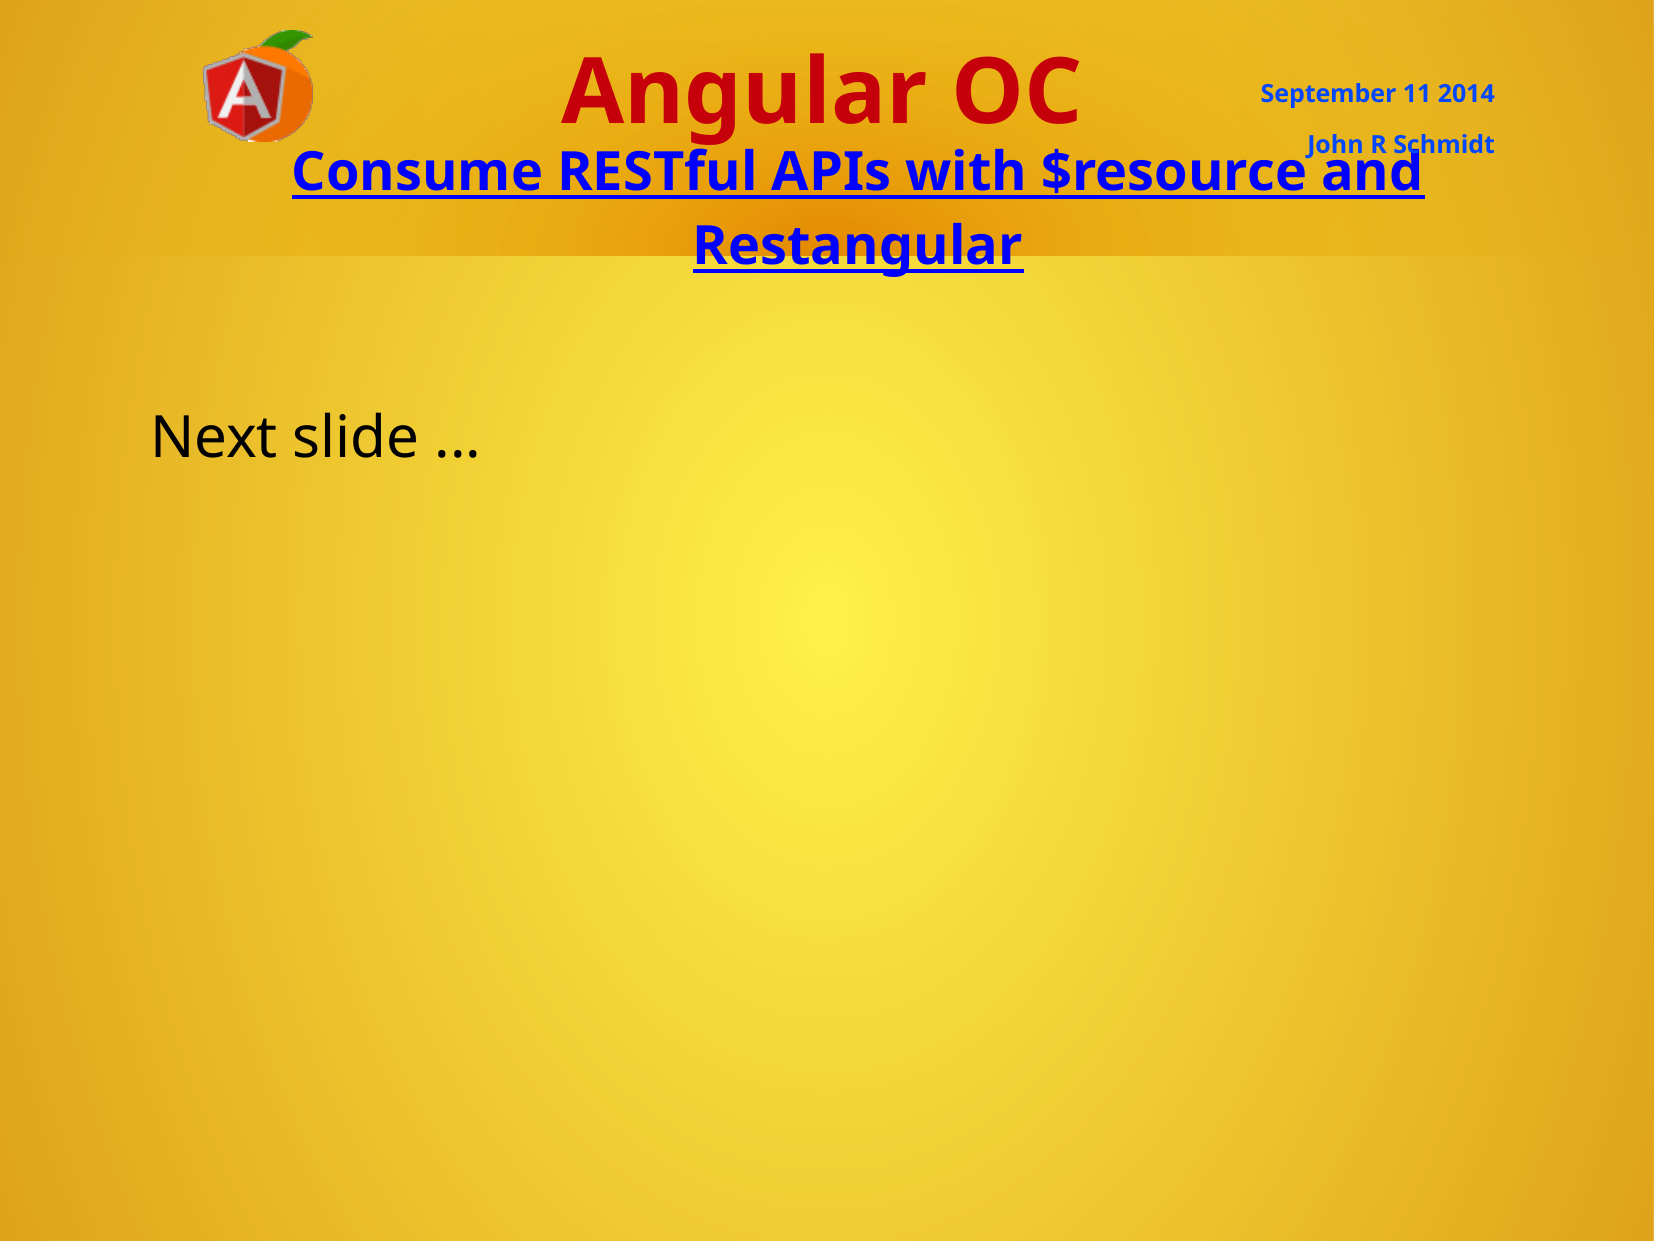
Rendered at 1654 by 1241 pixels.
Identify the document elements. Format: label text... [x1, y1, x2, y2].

subtitle Next slide ... [150, 374, 1579, 496]
picture [202, 30, 316, 142]
text_box September 11 2014 John R Schmidt [1200, 51, 1510, 143]
title Angular OC [560, 34, 1086, 142]
text_box Consume RESTful APIs with $resource and Restangular [150, 175, 1567, 239]
